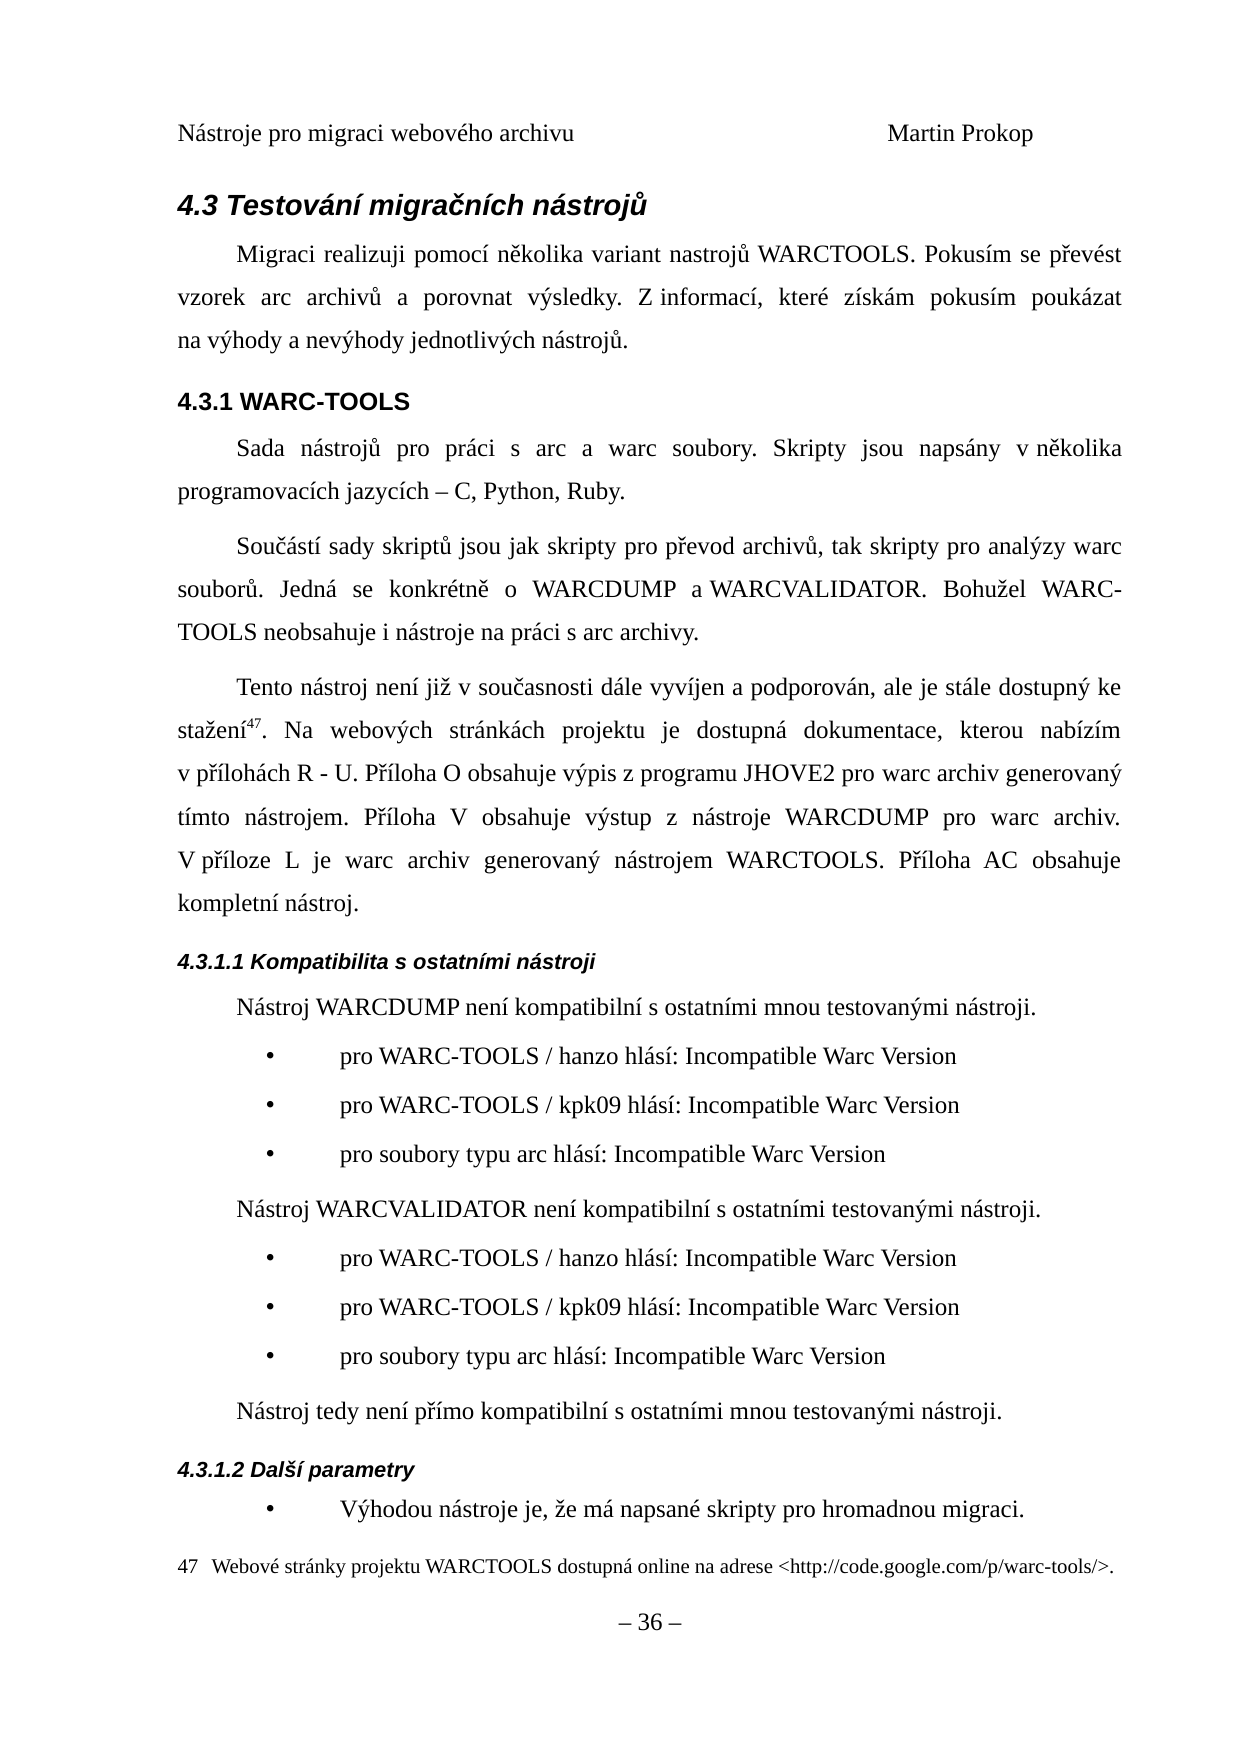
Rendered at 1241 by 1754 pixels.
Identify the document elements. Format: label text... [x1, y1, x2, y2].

list Výhodou nástroje je, že má napsané skripty pro hromadnou migraci. [266, 1494, 1122, 1523]
subtitle 4.3.1 WARC-TOOLS [177, 386, 1122, 415]
subtitle 4.3.1.1 Kompatibilita s ostatními nástroji [177, 949, 1122, 974]
list pro soubory typu arc hlásí: Incompatible Warc Version [266, 1341, 1122, 1370]
text Součástí sady skriptů jsou jak skripty pro převod archivů, tak skripty pro analýzy warc souborů. Jedná se konkrétně o WARCDUMP a WARCVALIDATOR. Bohužel WARC-TOOLS neobsahuje i nástroje na práci s arc archivy. [177, 531, 1122, 646]
text Migraci realizuji pomocí několika variant nastrojů WARCTOOLS. Pokusím se převést vzorek arc archivů a porovnat výsledky. Z informací, které získám pokusím poukázat na výhody a nevýhody jednotlivých nástrojů. [177, 239, 1122, 354]
list pro WARC-TOOLS / hanzo hlásí: Incompatible Warc Version [266, 1041, 1122, 1069]
text Tento nástroj není již v současnosti dále vyvíjen a podporován, ale je stále dostupný ke stažení. Na webových stránkách projektu je dostupná dokumentace, kterou nabízím v přílohách R - U. Příloha O obsahuje výpis z programu JHOVE2 pro warc archiv generovaný tímto nástrojem. Příloha V obsahuje výstup z nástroje WARCDUMP pro warc archiv. V příloze L je warc archiv generovaný nástrojem WARCTOOLS. Příloha AC obsahuje kompletní nástroj. [177, 672, 1122, 917]
list pro WARC-TOOLS / kpk09 hlásí: Incompatible Warc Version [266, 1090, 1122, 1118]
subtitle 4.3.1.2 Další parametry [177, 1457, 1122, 1482]
text Nástroj WARCDUMP není kompatibilní s ostatními mnou testovanými nástroji. [177, 992, 1122, 1020]
text Nástroj WARCVALIDATOR není kompatibilní s ostatními testovanými nástroji. [177, 1194, 1122, 1223]
list pro WARC-TOOLS / kpk09 hlásí: Incompatible Warc Version [266, 1292, 1122, 1321]
text Webové stránky projektu WARCTOOLS dostupná online na adrese <http://code.google.com/p/warc-tools/>. [177, 1553, 1122, 1578]
text Sada nástrojů pro práci s arc a warc soubory. Skripty jsou napsány v několika programovacích jazycích – C, Python, Ruby. [177, 433, 1122, 505]
list pro WARC-TOOLS / hanzo hlásí: Incompatible Warc Version [266, 1243, 1122, 1272]
list pro soubory typu arc hlásí: Incompatible Warc Version [266, 1139, 1122, 1168]
subtitle 4.3 Testování migračních nástrojů [177, 188, 1122, 222]
text Nástroj tedy není přímo kompatibilní s ostatními mnou testovanými nástroji. [177, 1396, 1122, 1425]
